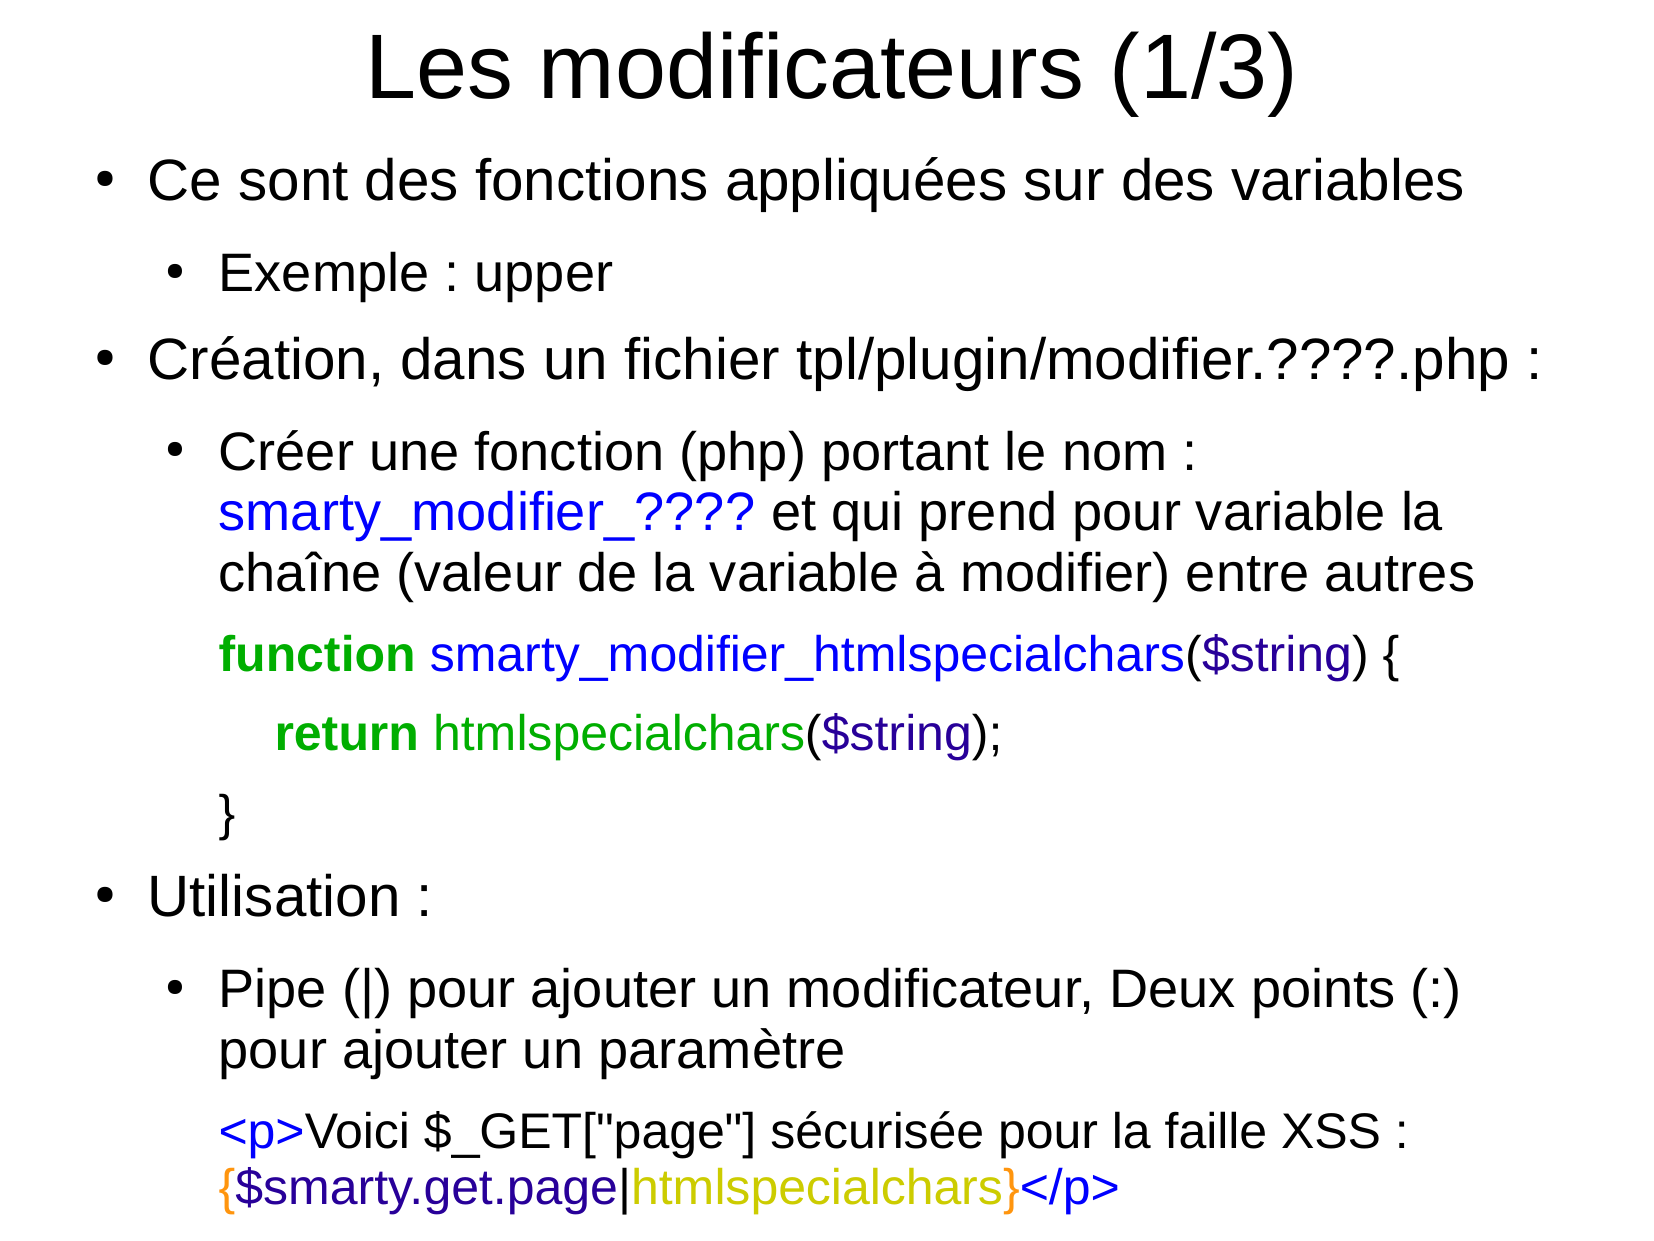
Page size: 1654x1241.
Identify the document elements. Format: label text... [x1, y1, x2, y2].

title Les modificateurs (1/3) [88, 0, 1577, 163]
list Ce sont des fonctions appliquées sur des variables Exemple : upper Création, dans un fichier tpl/plugin/modifier.????.php : Créer une fonction (php) portant le nom : smarty_modifier_???? et qui prend pour variable la chaîne (valeur de la variable à modifier) entre autres function smarty_modifier_htmlspecialchars($string) { return htmlspecialchars($string); } Utilisation : Pipe (|) pour ajouter un modificateur, Deux points (:) pour ajouter un paramètre <p>Voici $_GET["page"] sécurisée pour la faille XSS : {$smarty.get.page|htmlspecialchars}</p> [76, 147, 1565, 1218]
